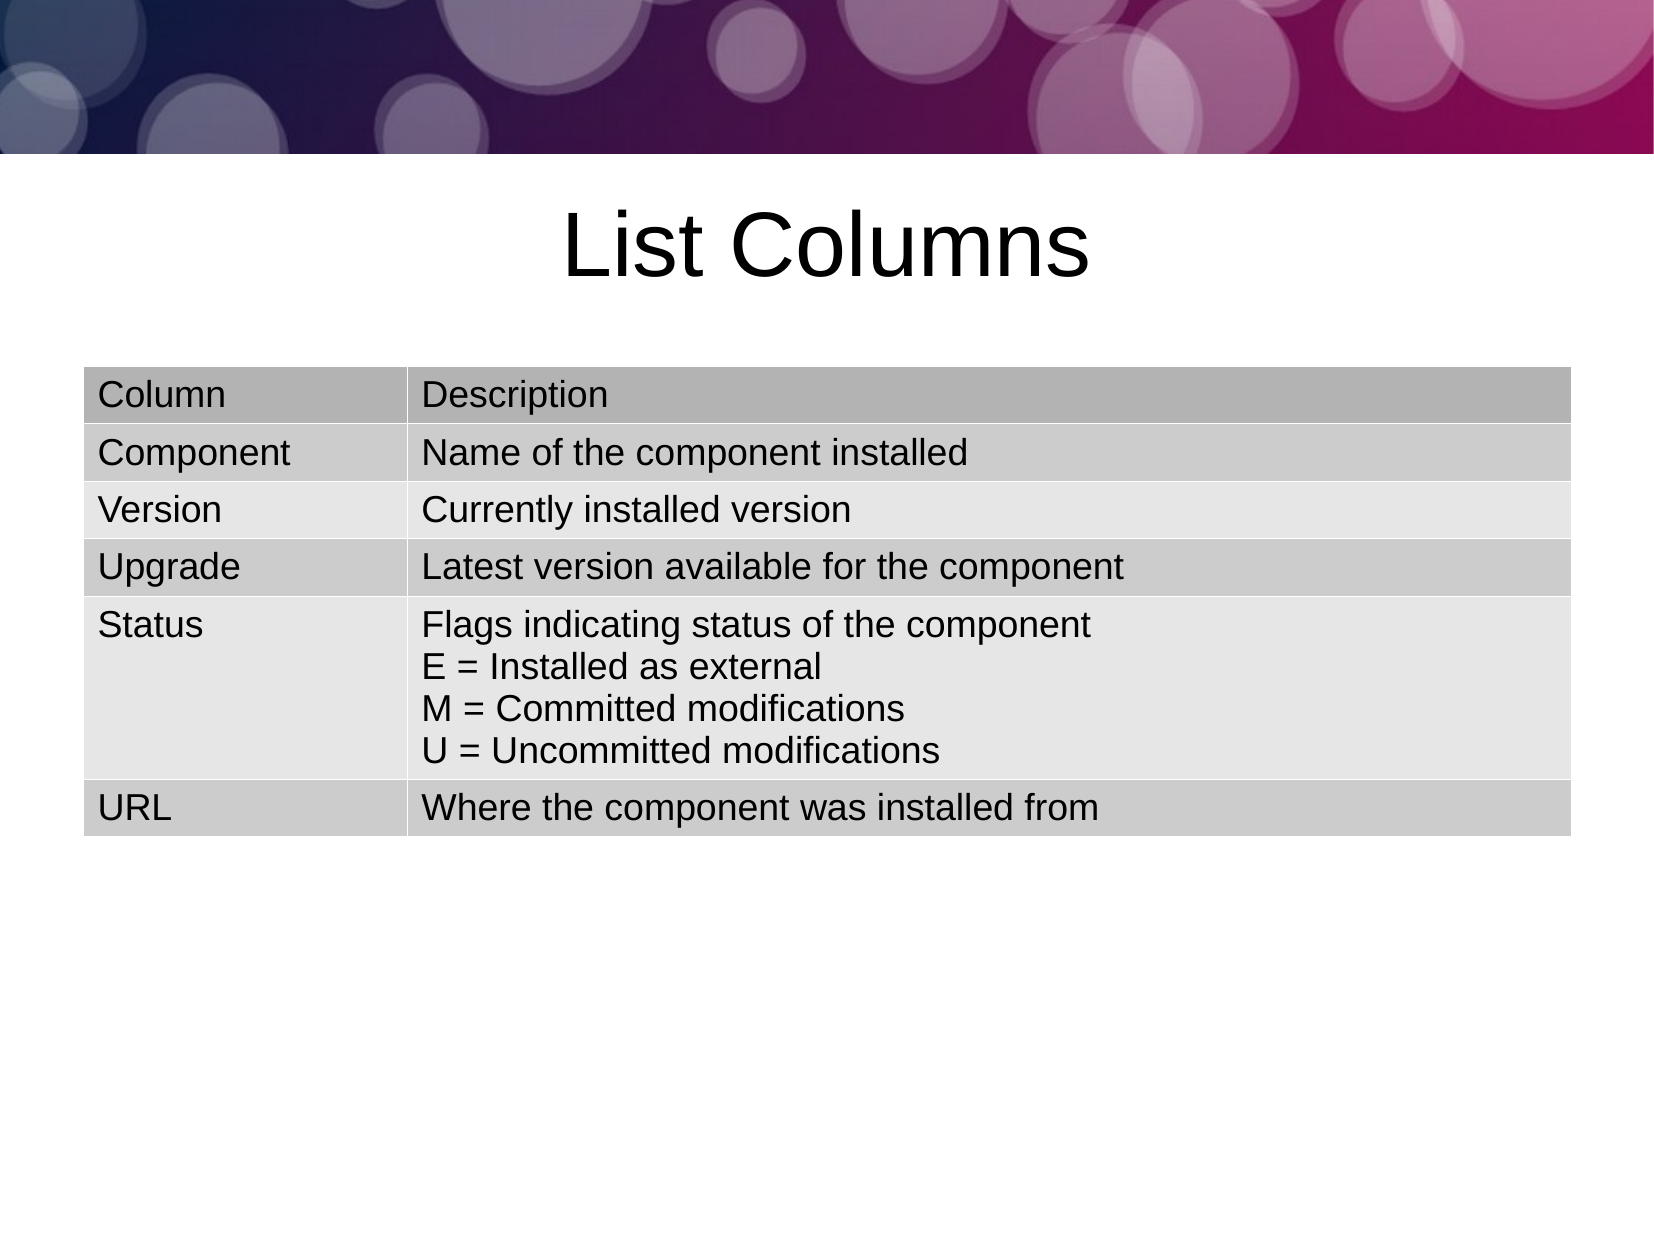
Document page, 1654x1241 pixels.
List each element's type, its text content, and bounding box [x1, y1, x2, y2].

table_cell Status [84, 597, 407, 779]
table_header Column [84, 367, 407, 423]
table_cell Where the component was installed from [408, 780, 1571, 836]
picture [0, 0, 1654, 154]
title List Columns [82, 159, 1571, 331]
table_cell Version [84, 482, 407, 538]
table_header Description [408, 367, 1571, 423]
table_cell Currently installed version [408, 482, 1571, 538]
table_cell Component [84, 424, 407, 481]
table_cell Name of the component installed [408, 424, 1571, 481]
table_cell Latest version available for the component [408, 539, 1571, 596]
table_cell Flags indicating status of the component E = Installed as external M = Committed modifications U = Uncommitted modifications [408, 597, 1571, 779]
table_cell URL [84, 780, 407, 836]
table_cell Upgrade [84, 539, 407, 596]
